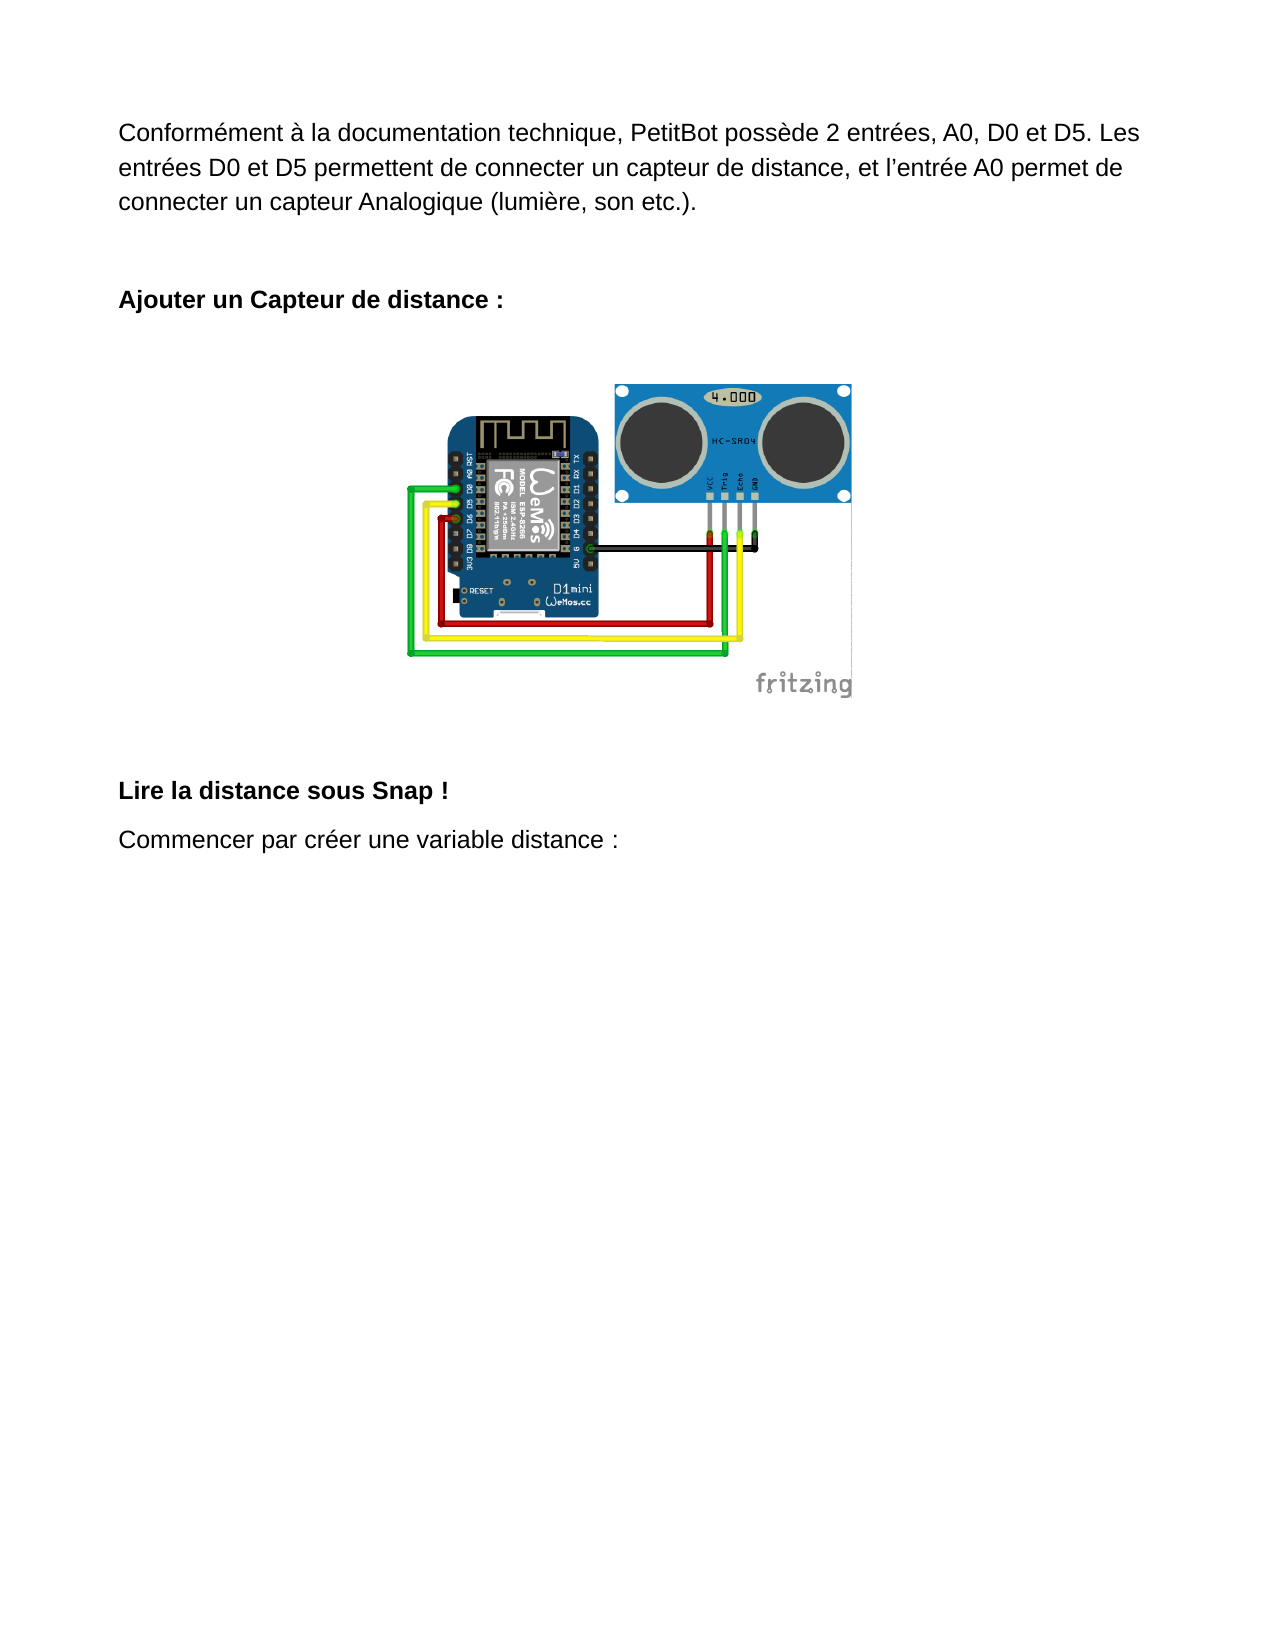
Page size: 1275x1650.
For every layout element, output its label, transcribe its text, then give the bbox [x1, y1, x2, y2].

text Lire la distance sous Snap ! [118, 776, 1157, 804]
text Conformément à la documentation technique, PetitBot possède 2 entrées, A0, D0 et D5. Les entrées D0 et D5 permettent de connecter un capteur de distance, et l’entrée A0 permet de connecter un capteur Analogique (lumière, son etc.). [118, 118, 1157, 216]
text Commencer par créer une variable distance : [118, 825, 1157, 854]
picture [404, 384, 853, 698]
text Ajouter un Capteur de distance : [118, 285, 1157, 314]
